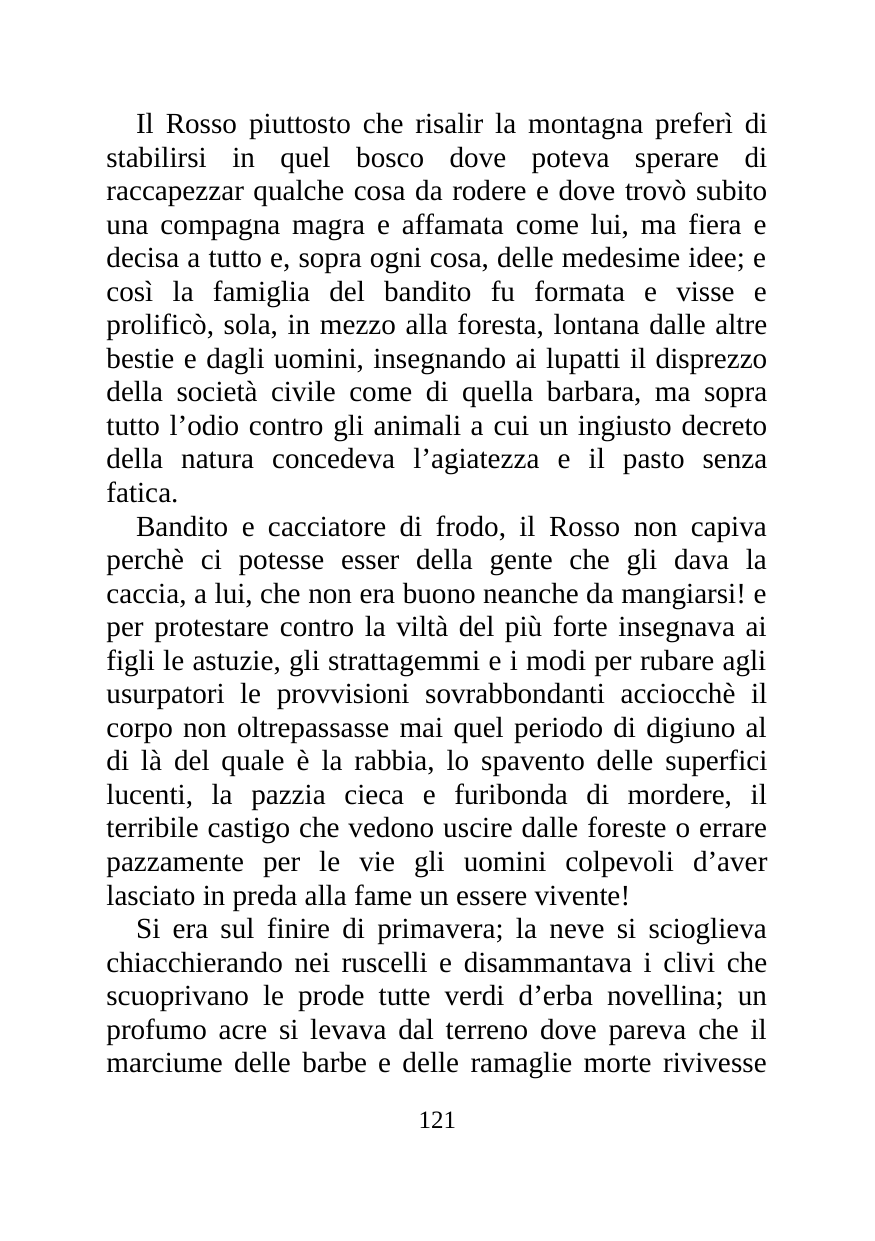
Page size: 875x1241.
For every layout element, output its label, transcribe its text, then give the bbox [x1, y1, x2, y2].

text Si era sul finire di primavera; la neve si scioglieva chiacchierando nei ruscelli e disammantava i clivi che scuoprivano le prode tutte verdi d’erba novellina; un profumo acre si levava dal terreno dove pareva che il marciume delle barbe e delle ramaglie morte rivivesse [106, 911, 768, 1079]
text Bandito e cacciatore di frodo, il Rosso non capiva perchè ci potesse esser della gente che gli dava la caccia, a lui, che non era buono neanche da mangiarsi! e per protestare contro la viltà del più forte insegnava ai figli le astuzie, gli strattagemmi e i modi per rubare agli usurpatori le provvisioni sovrabbondanti acciocchè il corpo non oltrepassasse mai quel periodo di digiuno al di là del quale è la rabbia, lo spavento delle superfici lucenti, la pazzia cieca e furibonda di mordere, il terribile castigo che vedono uscire dalle foreste o errare pazzamente per le vie gli uomini colpevoli d’aver lasciato in preda alla fame un essere vivente! [106, 509, 768, 911]
text Il Rosso piuttosto che risalir la montagna preferì di stabilirsi in quel bosco dove poteva sperare di raccapezzar qualche cosa da rodere e dove trovò subito una compagna magra e affamata come lui, ma fiera e decisa a tutto e, sopra ogni cosa, delle medesime idee; e così la famiglia del bandito fu formata e visse e prolificò, sola, in mezzo alla foresta, lontana dalle altre bestie e dagli uomini, insegnando ai lupatti il disprezzo della società civile come di quella barbara, ma sopra tutto l’odio contro gli animali a cui un ingiusto decreto della natura concedeva l’agiatezza e il pasto senza fatica. [106, 106, 768, 509]
